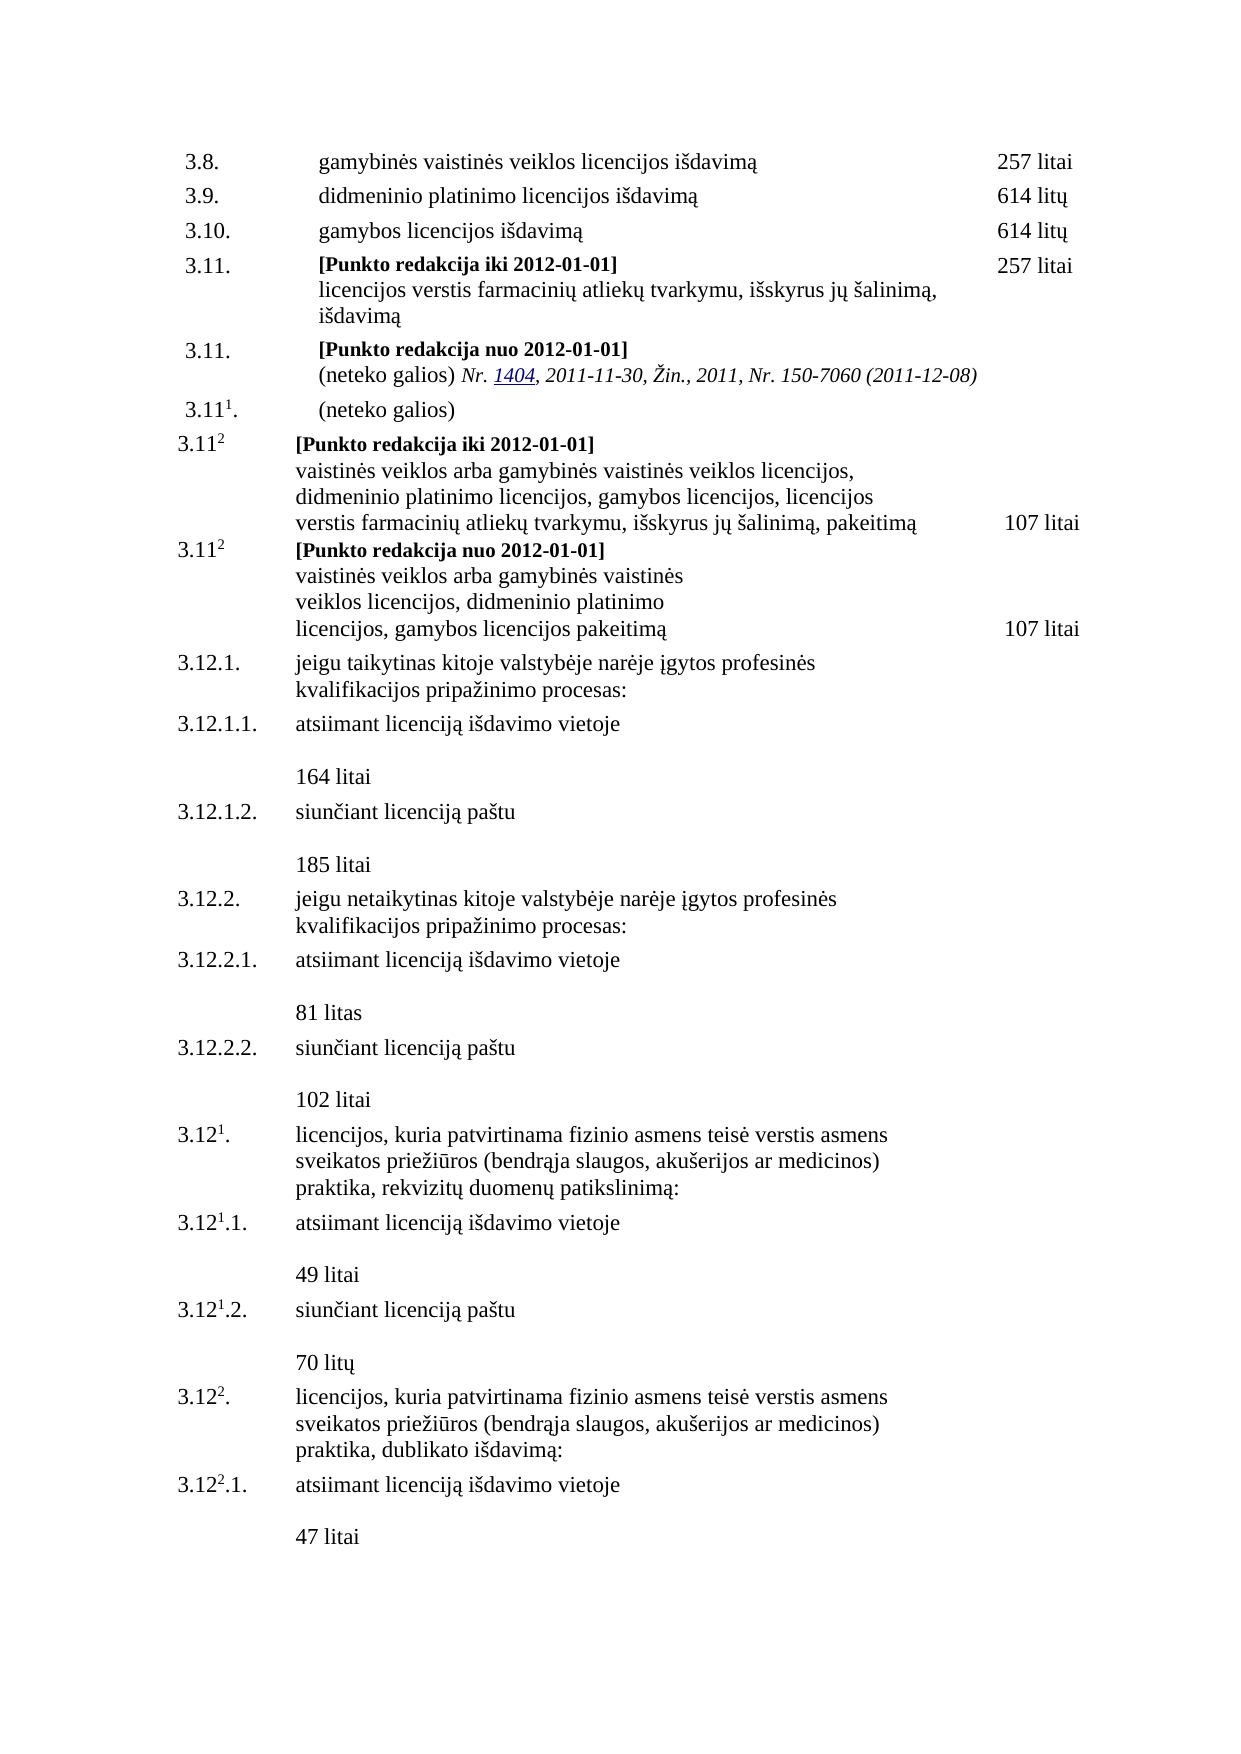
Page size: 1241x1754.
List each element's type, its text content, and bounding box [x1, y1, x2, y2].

table_cell gamybinės vaistinės veiklos licencijos išdavimą [307, 148, 986, 182]
text 3.12.1.2. siunčiant licenciją paštu 185 litai [177, 798, 930, 877]
text 3.121. licencijos, kuria patvirtinama fizinio asmens teisė verstis asmens sveikatos priežiūros (bendrąja slaugos, akušerijos ar medicinos) praktika, rekvizitų duomenų patikslinimą: [177, 1121, 930, 1200]
text vaistinės veiklos arba gamybinės vaistinės veiklos licencijos, [177, 457, 1122, 483]
table_cell 3.10. [174, 217, 307, 252]
table_cell 3.111. [174, 396, 307, 430]
text 3.122.1. atsiimant licenciją išdavimo vietoje 47 litai [177, 1471, 930, 1550]
table_cell [Punkto redakcija iki 2012-01-01] licencijos verstis farmacinių atliekų tvarkymu, išskyrus jų šalinimą, išdavimą [307, 252, 986, 337]
table_cell 257 litai [986, 252, 1148, 337]
text didmeninio platinimo licencijos, gamybos licencijos, licencijos [177, 483, 1122, 509]
text 3.12.1.1. atsiimant licenciją išdavimo vietoje 164 litai [177, 711, 930, 789]
text 3.12.2.1. atsiimant licenciją išdavimo vietoje 81 litas [177, 946, 930, 1025]
text 3.121.2. siunčiant licenciją paštu 70 litų [177, 1296, 930, 1375]
text 3.112 [Punkto redakcija nuo 2012-01-01] [177, 536, 1133, 562]
table_cell 614 litų [986, 217, 1148, 252]
table_cell gamybos licencijos išdavimą [307, 217, 986, 252]
table_cell 3.9. [174, 183, 307, 217]
table_cell 257 litai [986, 148, 1148, 182]
text 3.122. licencijos, kuria patvirtinama fizinio asmens teisė verstis asmens sveikatos priežiūros (bendrąja slaugos, akušerijos ar medicinos) praktika, dublikato išdavimą: [177, 1383, 930, 1462]
text veiklos licencijos, didmeninio platinimo [177, 588, 1122, 615]
table_cell 3.11. [174, 252, 307, 337]
text licencijos, gamybos licencijos pakeitimą 107 litai [177, 615, 1122, 641]
table_cell 614 litų [986, 183, 1148, 217]
table_cell didmeninio platinimo licencijos išdavimą [307, 183, 986, 217]
text 3.12.1. jeigu taikytinas kitoje valstybėje narėje įgytos profesinės kvalifikacijos pripažinimo procesas: [177, 649, 930, 702]
text 3.12.2. jeigu netaikytinas kitoje valstybėje narėje įgytos profesinės kvalifikacijos pripažinimo procesas: [177, 885, 930, 938]
table_cell 3.11. [174, 337, 307, 396]
table_cell [986, 396, 1148, 430]
text 3.112 [Punkto redakcija iki 2012-01-01] [177, 430, 1133, 457]
text vaistinės veiklos arba gamybinės vaistinės [177, 562, 1122, 588]
text 3.121.1. atsiimant licenciją išdavimo vietoje 49 litai [177, 1208, 930, 1288]
table_cell (neteko galios) [307, 396, 986, 430]
table_cell [Punkto redakcija nuo 2012-01-01] (neteko galios) Nr. 1404, 2011-11-30, Žin., 2011, Nr. 150-7060 (2011-12-08) [307, 337, 986, 396]
text 3.12.2.2. siunčiant licenciją paštu 102 litai [177, 1034, 930, 1113]
table_cell 3.8. [174, 148, 307, 182]
table_cell [986, 337, 1148, 396]
text verstis farmacinių atliekų tvarkymu, išskyrus jų šalinimą, pakeitimą 107 litai [177, 509, 1122, 536]
